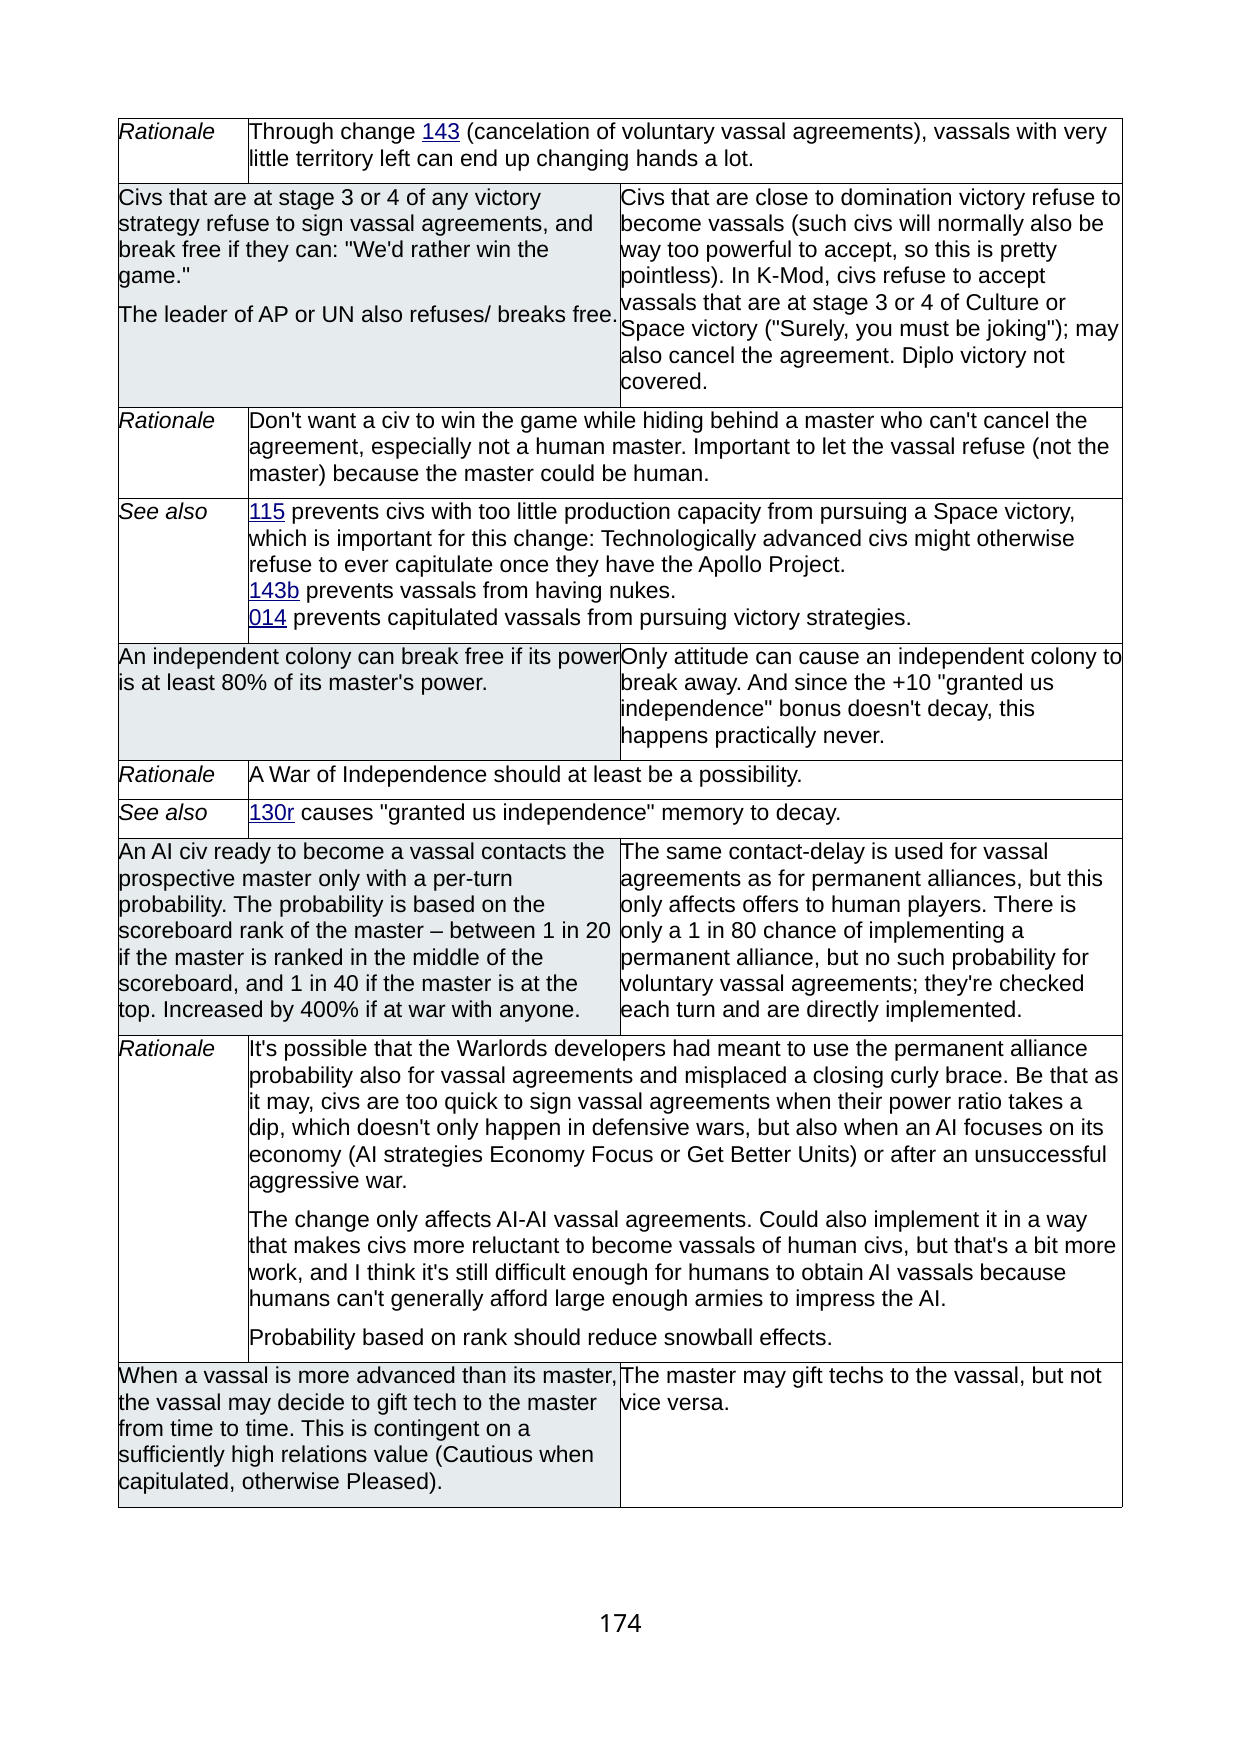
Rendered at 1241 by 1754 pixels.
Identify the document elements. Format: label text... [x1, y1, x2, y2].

table_cell A War of Independence should at least be a possibility. [249, 761, 1122, 799]
table_cell See also [119, 800, 248, 838]
table_cell An AI civ ready to become a vassal contacts the prospective master only with a per-turn probability. The probability is based on the scoreboard rank of the master – between 1 in 20 if the master is ranked in the middle of the scoreboard, and 1 in 40 if the master is at the top. Increased by 400% if at war with anyone. [119, 839, 620, 1035]
table_cell See also [119, 499, 248, 642]
table_cell Rationale [119, 119, 248, 183]
table_cell Civs that are at stage 3 or 4 of any victory strategy refuse to sign vassal agreements, and break free if they can: "We'd rather win the game." The leader of AP or UN also refuses/ breaks free. [119, 184, 620, 407]
table_cell The same contact-delay is used for vassal agreements as for permanent alliances, but this only affects offers to human players. There is only a 1 in 80 chance of implementing a permanent alliance, but no such probability for voluntary vassal agreements; they're checked each turn and are directly implemented. [621, 839, 1122, 1035]
table_cell It's possible that the Warlords developers had meant to use the permanent alliance probability also for vassal agreements and misplaced a closing curly brace. Be that as it may, civs are too quick to sign vassal agreements when their power ratio takes a dip, which doesn't only happen in defensive wars, but also when an AI focuses on its economy (AI strategies Economy Focus or Get Better Units) or after an unsuccessful aggressive war. The change only affects AI-AI vassal agreements. Could also implement it in a way that makes civs more reluctant to become vassals of human civs, but that's a bit more work, and I think it's still difficult enough for humans to obtain AI vassals because humans can't generally afford large enough armies to impress the AI. Probability based on rank should reduce snowball effects. [249, 1036, 1122, 1362]
table_cell Rationale [119, 761, 248, 799]
table_cell Rationale [119, 408, 248, 498]
table_cell Through change 143 (cancelation of voluntary vassal agreements), vassals with very little territory left can end up changing hands a lot. [249, 119, 1122, 183]
table_cell 115 prevents civs with too little production capacity from pursuing a Space victory, which is important for this change: Technologically advanced civs might otherwise refuse to ever capitulate once they have the Apollo Project. 143b prevents vassals from having nukes. 014 prevents capitulated vassals from pursuing victory strategies. [249, 499, 1122, 642]
table_cell Only attitude can cause an independent colony to break away. And since the +10 "granted us independence" bonus doesn't decay, this happens practically never. [621, 644, 1122, 760]
table_cell Don't want a civ to win the game while hiding behind a master who can't cancel the agreement, especially not a human master. Important to let the vassal refuse (not the master) because the master could be human. [249, 408, 1122, 498]
table_cell Civs that are close to domination victory refuse to become vassals (such civs will normally also be way too powerful to accept, so this is pretty pointless). In K-Mod, civs refuse to accept vassals that are at stage 3 or 4 of Culture or Space victory ("Surely, you must be joking"); may also cancel the agreement. Diplo victory not covered. [621, 184, 1122, 407]
table_cell An independent colony can break free if its power is at least 80% of its master's power. [119, 644, 620, 760]
table_cell When a vassal is more advanced than its master, the vassal may decide to gift tech to the master from time to time. This is contingent on a sufficiently high relations value (Cautious when capitulated, otherwise Pleased). [119, 1363, 620, 1507]
table_cell 130r causes "granted us independence" memory to decay. [249, 800, 1122, 838]
table_cell The master may gift techs to the vassal, but not vice versa. [621, 1363, 1122, 1507]
table_cell Rationale [119, 1036, 248, 1362]
